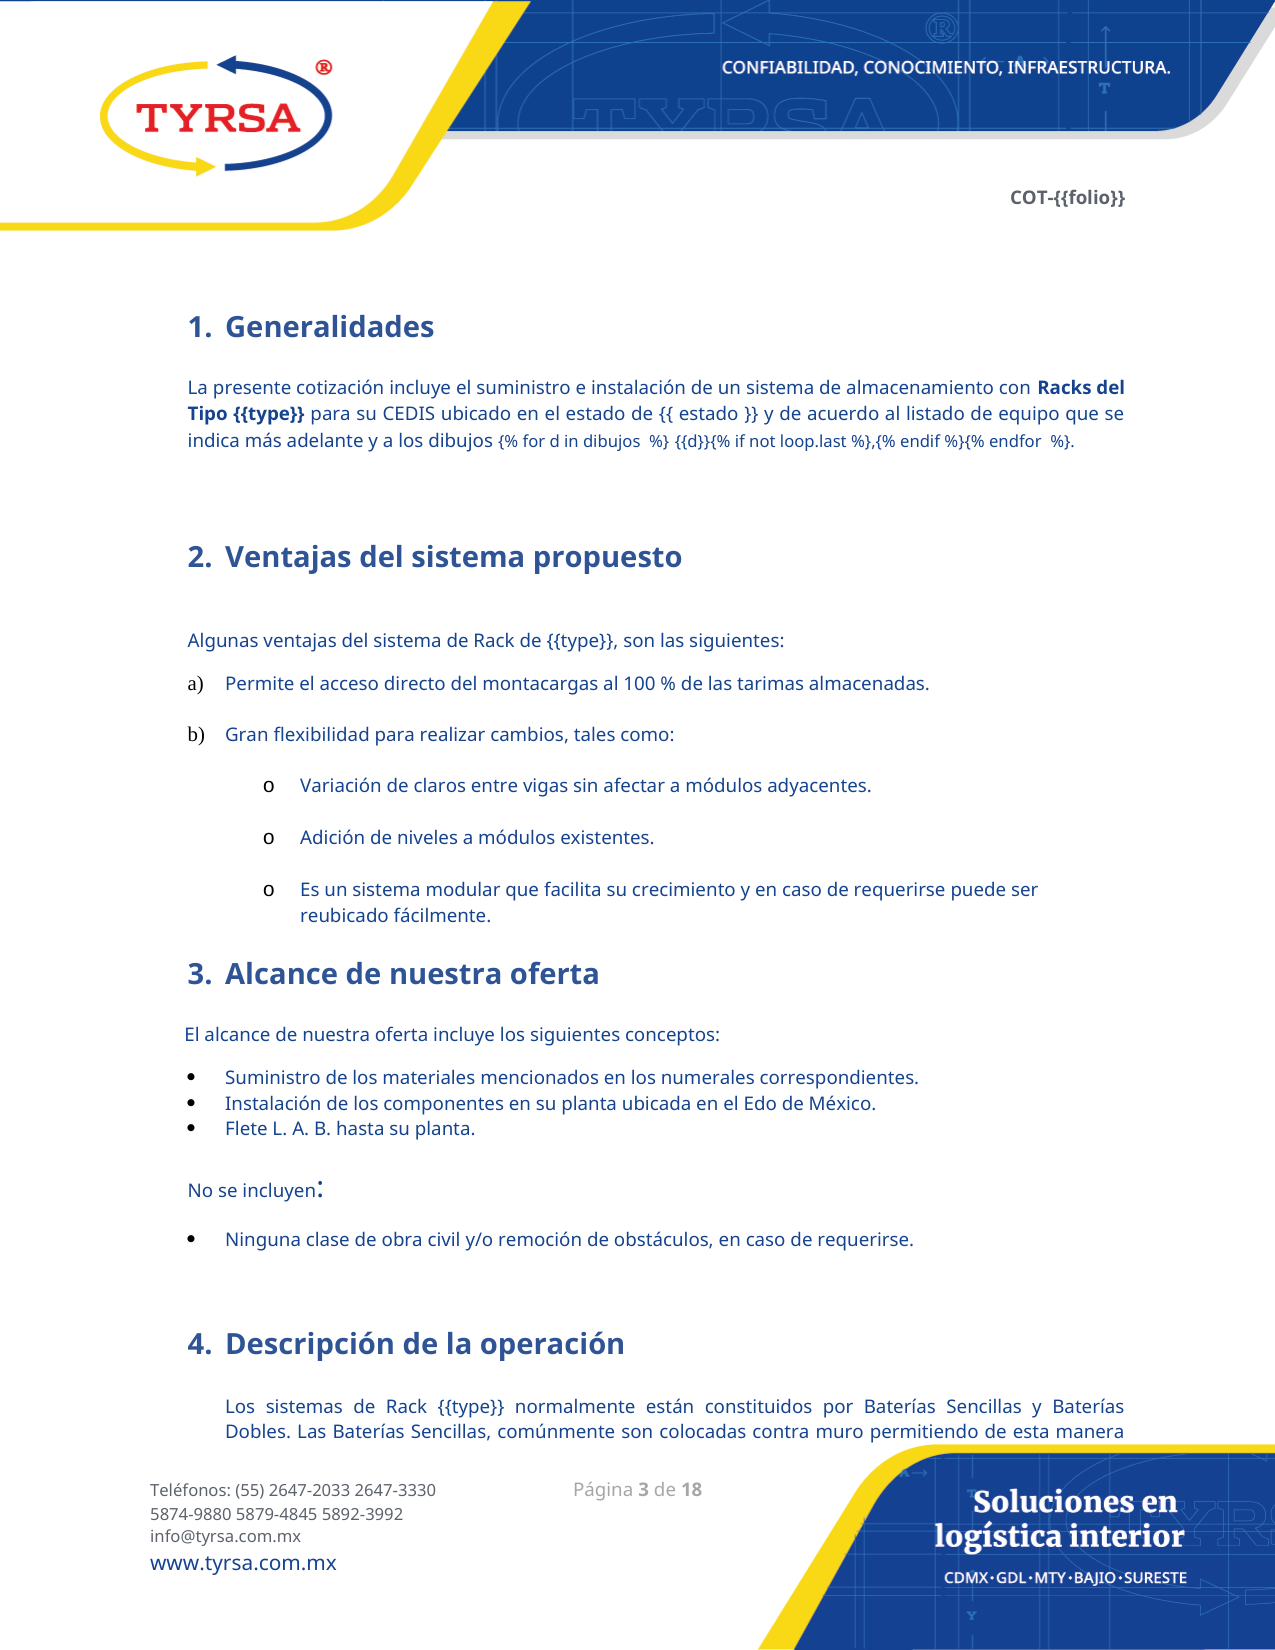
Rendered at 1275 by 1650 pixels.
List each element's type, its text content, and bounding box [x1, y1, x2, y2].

list Los sistemas de Rack {{type}} normalmente están constituidos por Baterías Sencillas y Baterías Dobles. Las Baterías Sencillas, comúnmente son colocadas contra muro permitiendo de esta manera [225, 1393, 1125, 1444]
text La presente cotización incluye el suministro e instalación de un sistema de almacenamiento con Racks del Tipo {{type}} para su CEDIS ubicado en el estado de {{ estado }} y de acuerdo al listado de equipo que se indica más adelante y a los dibujos {% for d in dibujos %} {{d}}{% if not loop.last %},{% endif %}{% endfor %}. [187, 348, 1125, 453]
list Descripción de la operación [187, 1323, 1125, 1363]
list Suministro de los materiales mencionados en los numerales correspondientes. [187, 1065, 1125, 1090]
list Variación de claros entre vigas sin afectar a módulos adyacentes. [262, 773, 1125, 799]
list Ninguna clase de obra civil y/o remoción de obstáculos, en caso de requerirse. [187, 1226, 1125, 1252]
list Flete L. A. B. hasta su planta. [187, 1116, 1125, 1141]
list Es un sistema modular que facilita su crecimiento y en caso de requerirse puede ser reubicado fácilmente. [262, 876, 1125, 928]
list Alcance de nuestra oferta [187, 953, 1125, 993]
list Adición de niveles a módulos existentes. [262, 824, 1125, 851]
list Gran flexibilidad para realizar cambios, tales como: [187, 722, 1125, 747]
list Instalación de los componentes en su planta ubicada en el Edo de México. [187, 1090, 1125, 1116]
list Generalidades [187, 306, 1125, 346]
text El alcance de nuestra oferta incluye los siguientes conceptos: [150, 1021, 1125, 1047]
list Ventajas del sistema propuesto [187, 532, 1125, 625]
text No se incluyen: [187, 1167, 1125, 1206]
list Permite el acceso directo del montacargas al 100 % de las tarimas almacenadas. [187, 671, 1125, 696]
text Algunas ventajas del sistema de Rack de {{type}}, son las siguientes: [187, 627, 1125, 653]
